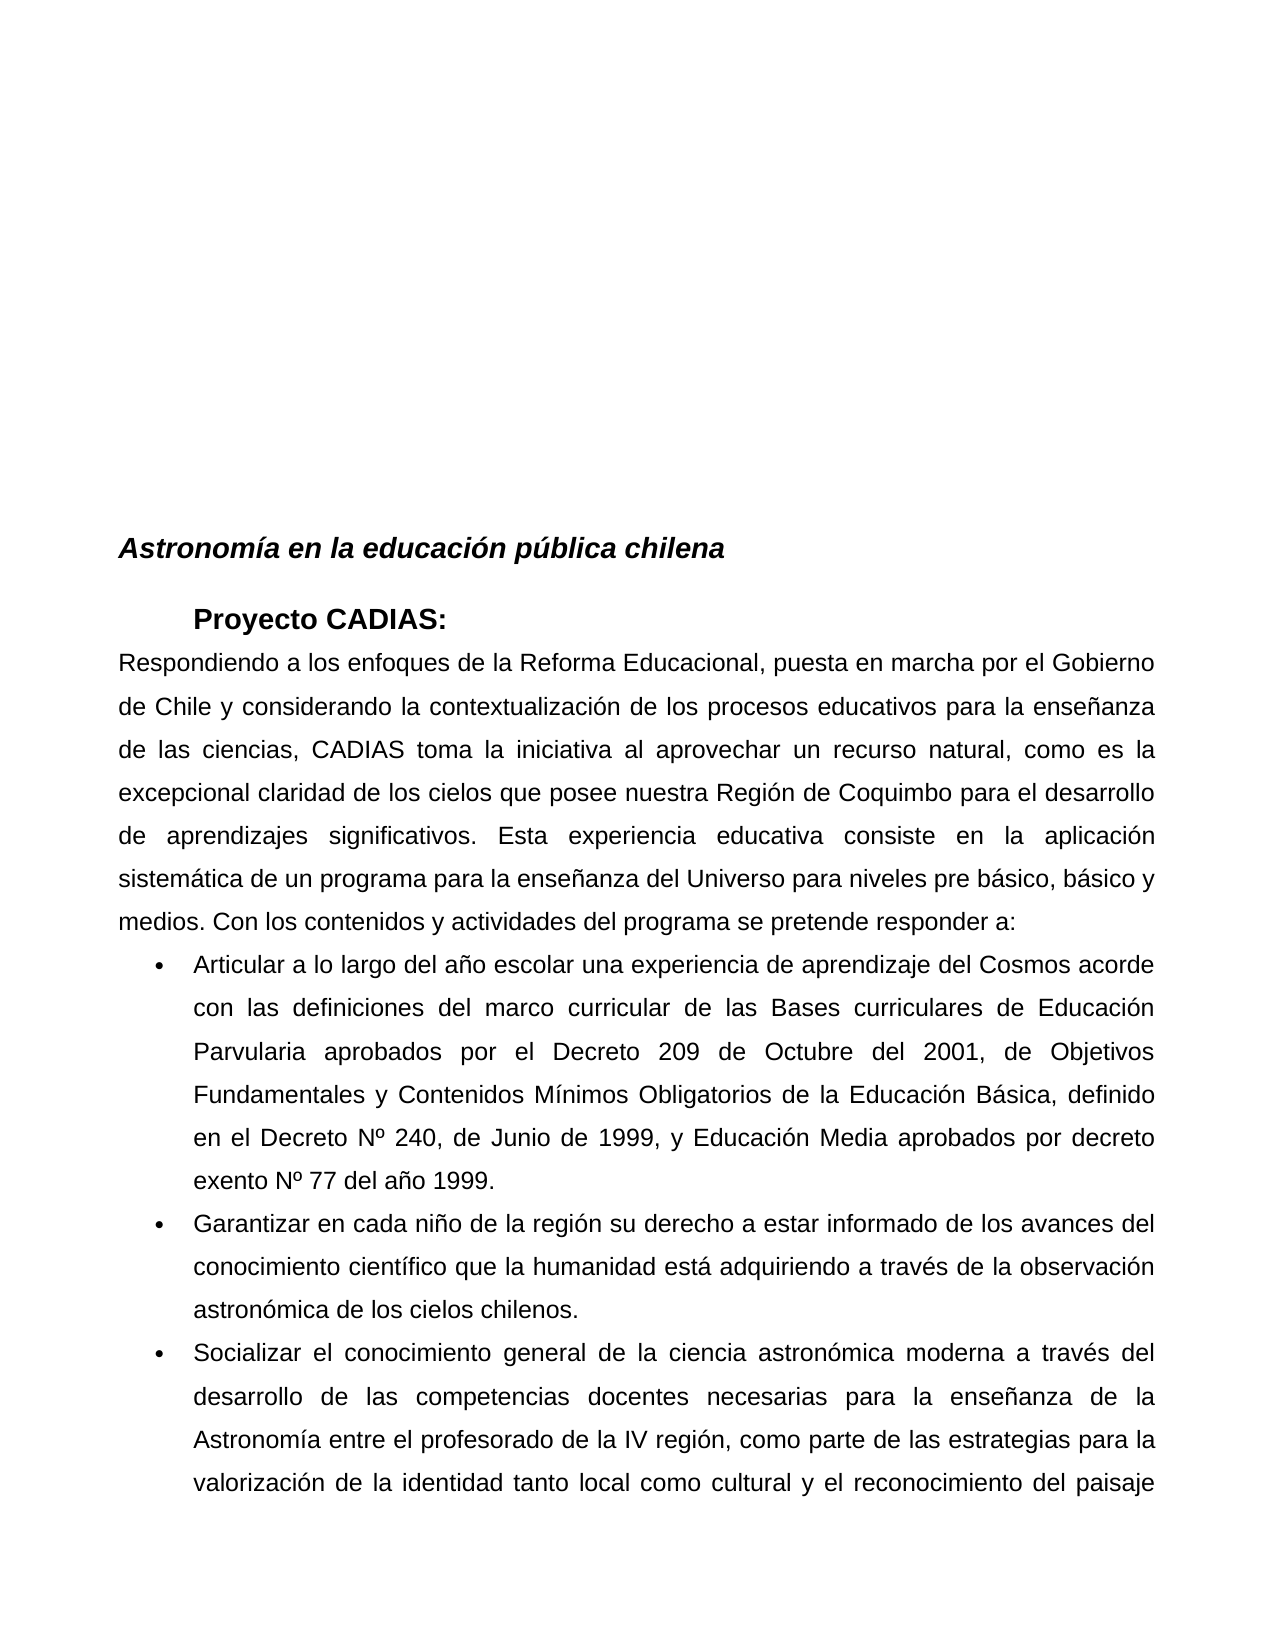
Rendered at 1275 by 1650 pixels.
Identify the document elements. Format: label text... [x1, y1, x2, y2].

list Articular a lo largo del año escolar una experiencia de aprendizaje del Cosmos acorde con las definiciones del marco curricular de las Bases curriculares de Educación Parvularia aprobados por el Decreto 209 de Octubre del 2001, de Objetivos Fundamentales y Contenidos Mínimos Obligatorios de la Educación Básica, definido en el Decreto Nº 240, de Junio de 1999, y Educación Media aprobados por decreto exento Nº 77 del año 1999. [156, 950, 1157, 1194]
list Socializar el conocimiento general de la ciencia astronómica moderna a través del desarrollo de las competencias docentes necesarias para la enseñanza de la Astronomía entre el profesorado de la IV región, como parte de las estrategias para la valorización de la identidad tanto local como cultural y el reconocimiento del paisaje [156, 1338, 1157, 1496]
list Garantizar en cada niño de la región su derecho a estar informado de los avances del conocimiento científico que la humanidad está adquiriendo a través de la observación astronómica de los cielos chilenos. [156, 1209, 1157, 1324]
text Respondiendo a los enfoques de la Reforma Educacional, puesta en marcha por el Gobierno de Chile y considerando la contextualización de los procesos educativos para la enseñanza de las ciencias, CADIAS toma la iniciativa al aprovechar un recurso natural, como es la excepcional claridad de los cielos que posee nuestra Región de Coquimbo para el desarrollo de aprendizajes significativos. Esta experiencia educativa consiste en la aplicación sistemática de un programa para la enseñanza del Universo para niveles pre básico, básico y medios. Con los contenidos y actividades del programa se pretende responder a: [118, 648, 1157, 936]
subtitle Astronomía en la educación pública chilena [118, 531, 1157, 565]
subtitle Proyecto CADIAS: [118, 602, 1157, 636]
